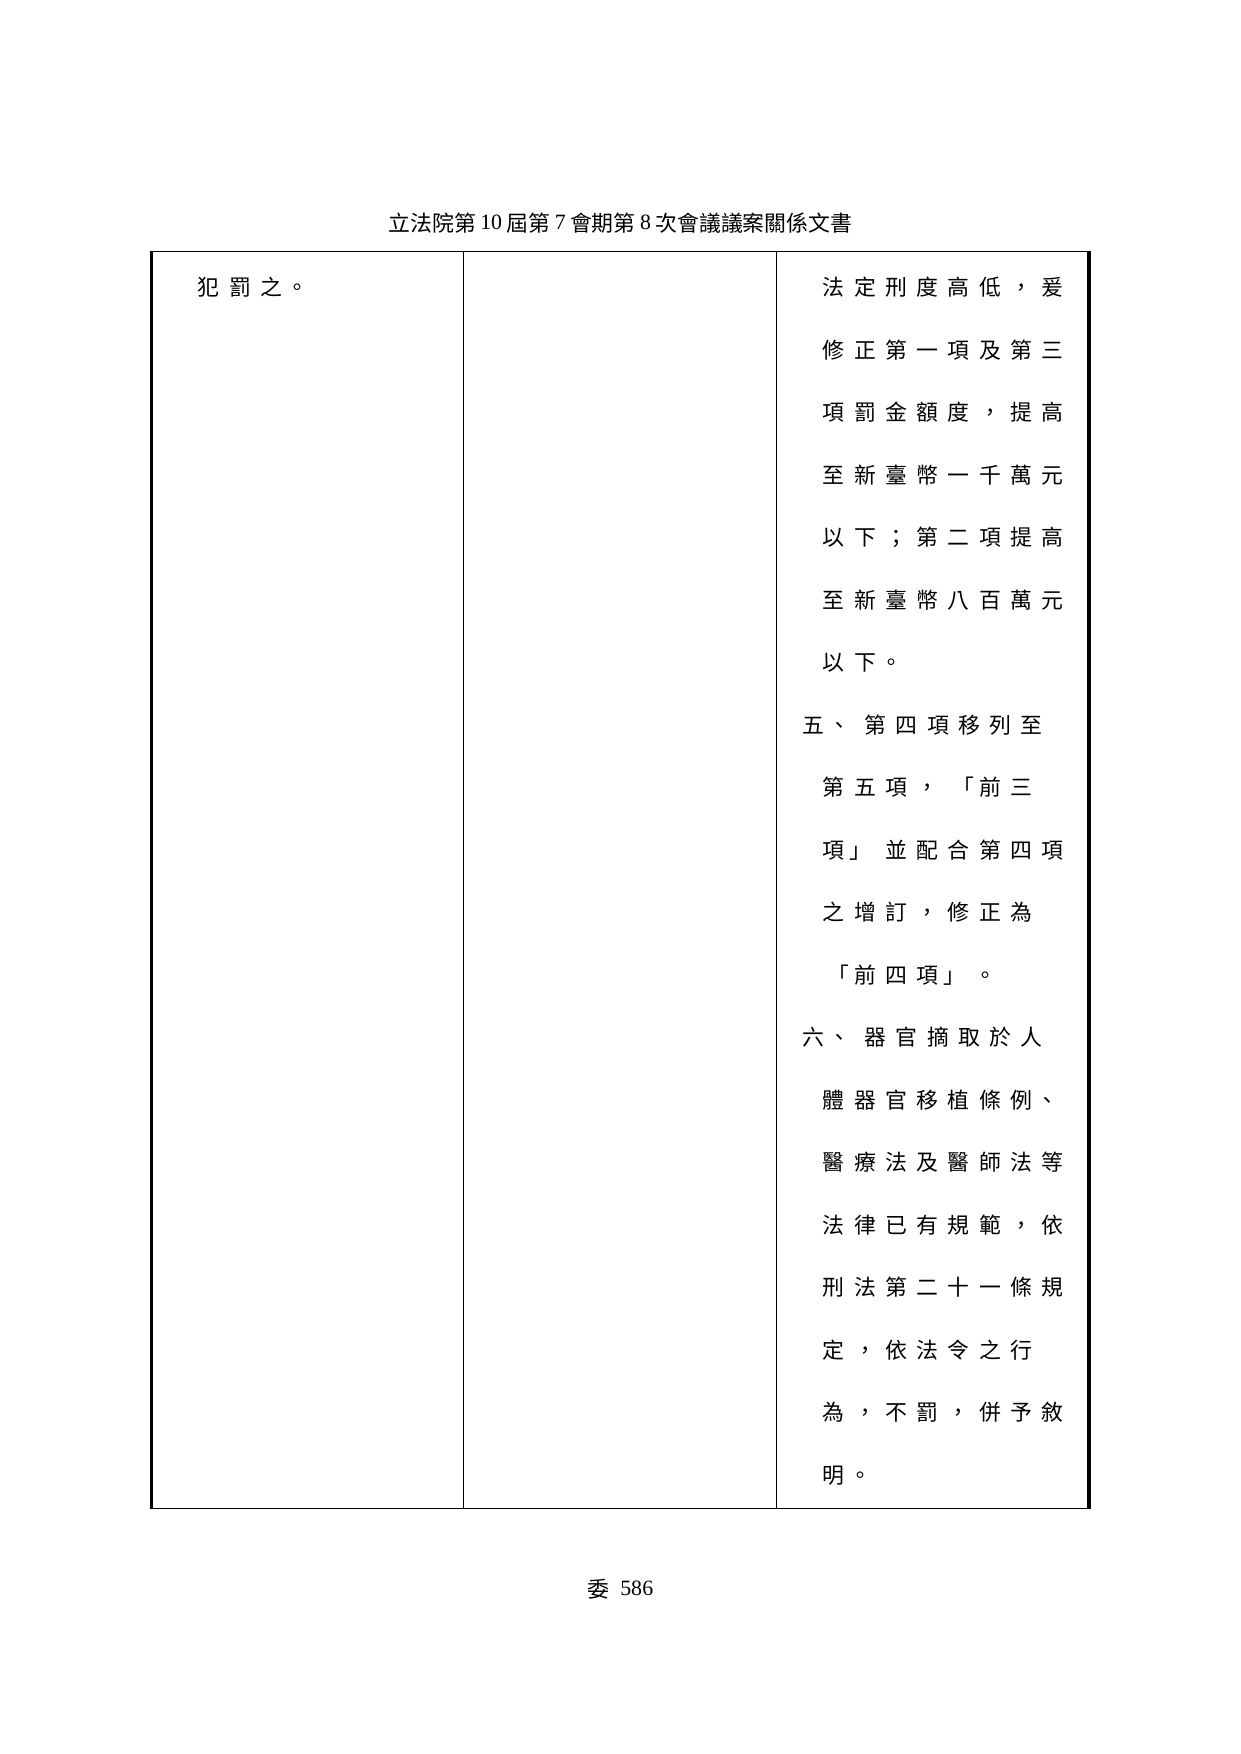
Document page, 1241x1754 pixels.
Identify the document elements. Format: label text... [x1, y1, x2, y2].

table_cell 犯罰之。 [153, 252, 463, 1508]
table_cell [464, 252, 776, 1508]
table_cell 法定刑度高低，爰修正第一項及第三項罰金額度，提高至新臺幣一千萬元以下；第二項提高至新臺幣八百萬元以下。 五、第四項移列至第五項，「前三項」並配合第四項之增訂，修正為「前四項」。 六、器官摘取於人體器官移植條例、醫療法及醫師法等法律已有規範，依刑法第二十一條規定，依法令之行為，不罰，併予敘明。 [777, 252, 1087, 1508]
